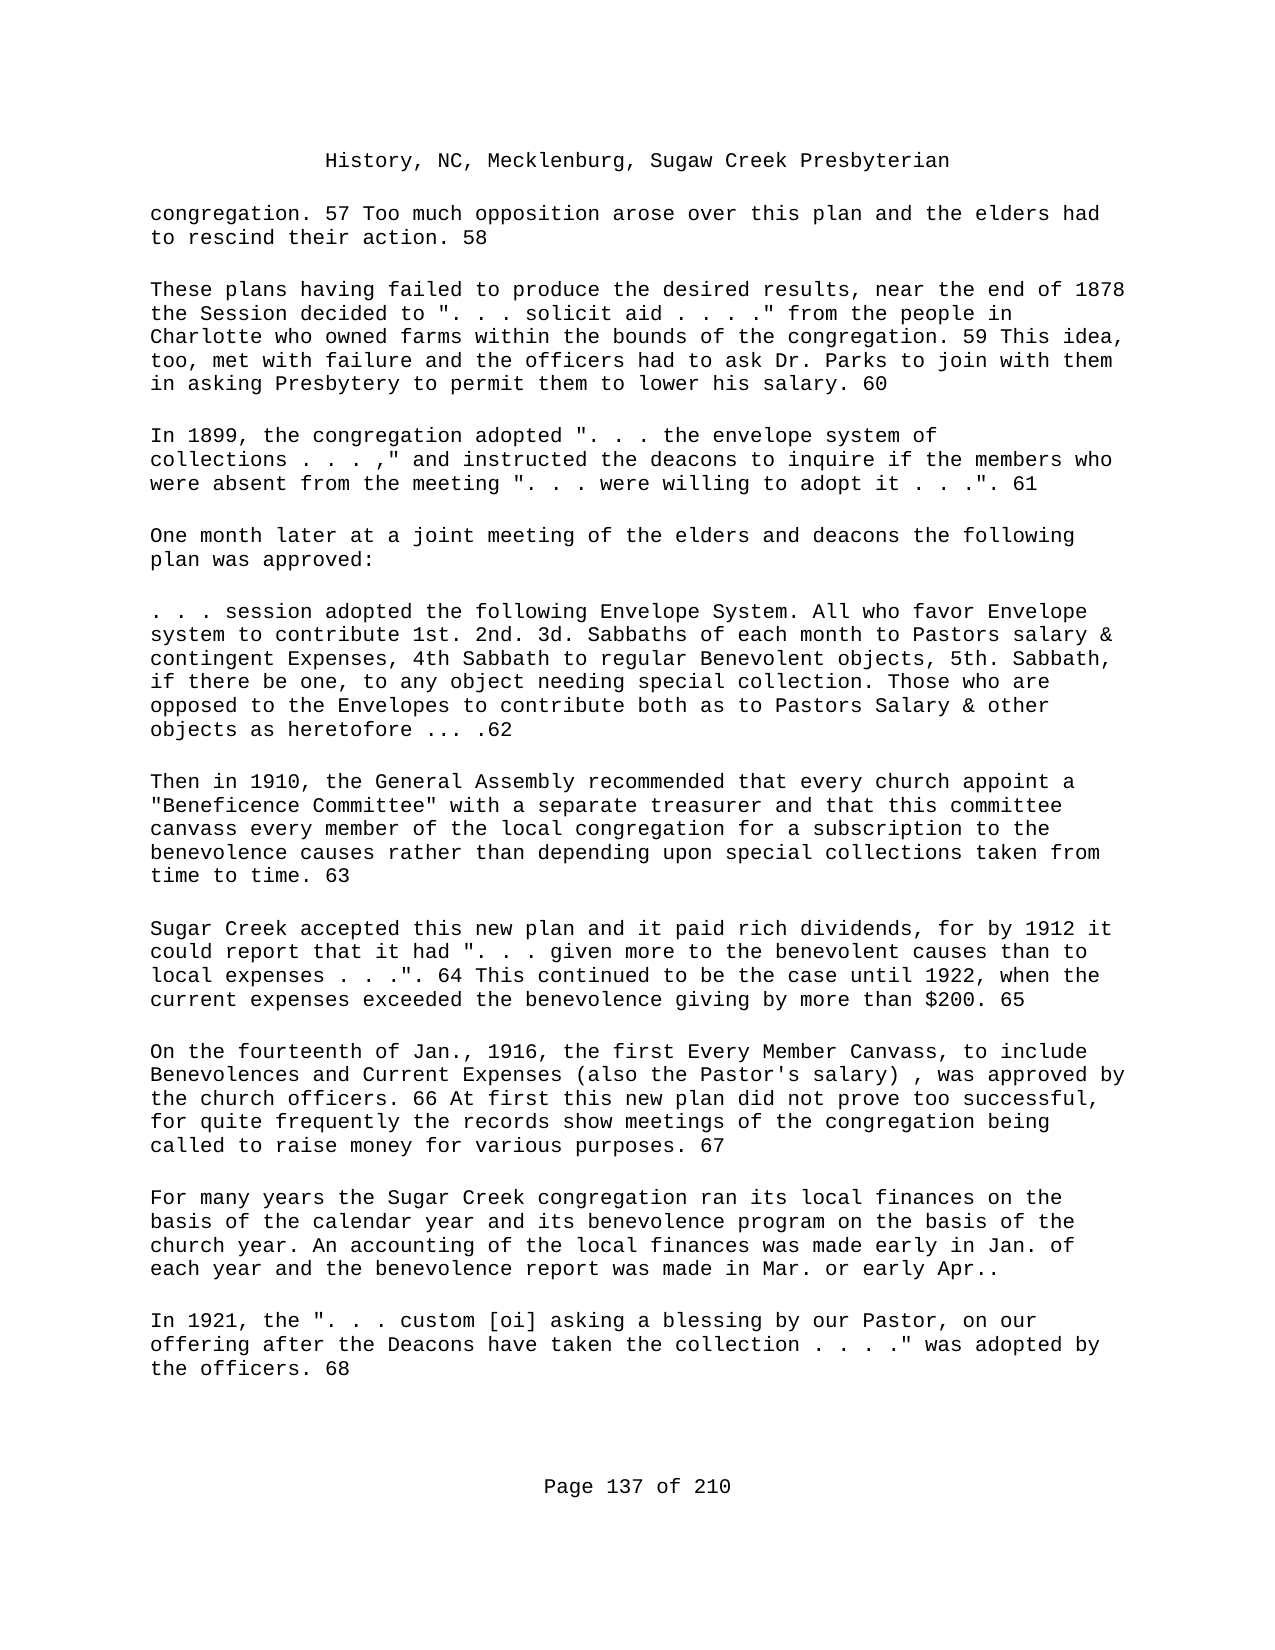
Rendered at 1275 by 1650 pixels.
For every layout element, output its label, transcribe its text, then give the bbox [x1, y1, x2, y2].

text One month later at a joint meeting of the elders and deacons the following plan was approved: [150, 525, 1125, 572]
text Sugar Creek accepted this new plan and it paid rich dividends, for by 1912 it could report that it had ". . . given more to the benevolent causes than to local expenses . . .". 64 This continued to be the case until 1922, when the current expenses exceeded the benevolence giving by more than $200. 65 [150, 918, 1125, 1012]
text In 1921, the ". . . custom [oi] asking a blessing by our Pastor, on our offering after the Deacons have taken the collection . . . ." was adopted by the officers. 68 [150, 1310, 1125, 1381]
text Then in 1910, the General Assembly recommended that every church appoint a "Beneficence Committee" with a separate treasurer and that this committee canvass every member of the local congregation for a subscription to the benevolence causes rather than depending upon special collections taken from time to time. 63 [150, 771, 1125, 889]
text On the fourteenth of Jan., 1916, the first Every Member Canvass, to include Benevolences and Current Expenses (also the Pastor's salary) , was approved by the church officers. 66 At first this new plan did not prove too successful, for quite frequently the records show meetings of the congregation being called to raise money for various purposes. 67 [150, 1041, 1125, 1159]
text . . . session adopted the following Envelope System. All who favor Envelope system to contribute 1st. 2nd. 3d. Sabbaths of each month to Pastors salary & contingent Expenses, 4th Sabbath to regular Benevolent objects, 5th. Sabbath, if there be one, to any object needing special collection. Those who are opposed to the Envelopes to contribute both as to Pastors Salary & other objects as heretofore ... .62 [150, 601, 1125, 742]
text For many years the Sugar Creek congregation ran its local finances on the basis of the calendar year and its benevolence program on the basis of the church year. An accounting of the local finances was made early in Jan. of each year and the benevolence report was made in Mar. or early Apr.. [150, 1187, 1125, 1282]
text These plans having failed to produce the desired results, near the end of 1878 the Session decided to ". . . solicit aid . . . ." from the people in Charlotte who owned farms within the bounds of the congregation. 59 This idea, too, met with failure and the officers had to ask Dr. Parks to join with them in asking Presbytery to permit them to lower his salary. 60 [150, 279, 1125, 397]
text congregation. 57 Too much opposition arose over this plan and the elders had to rescind their action. 58 [150, 203, 1125, 250]
text In 1899, the congregation adopted ". . . the envelope system of collections . . . ," and instructed the deacons to inquire if the members who were absent from the meeting ". . . were willing to adopt it . . .". 61 [150, 426, 1125, 496]
